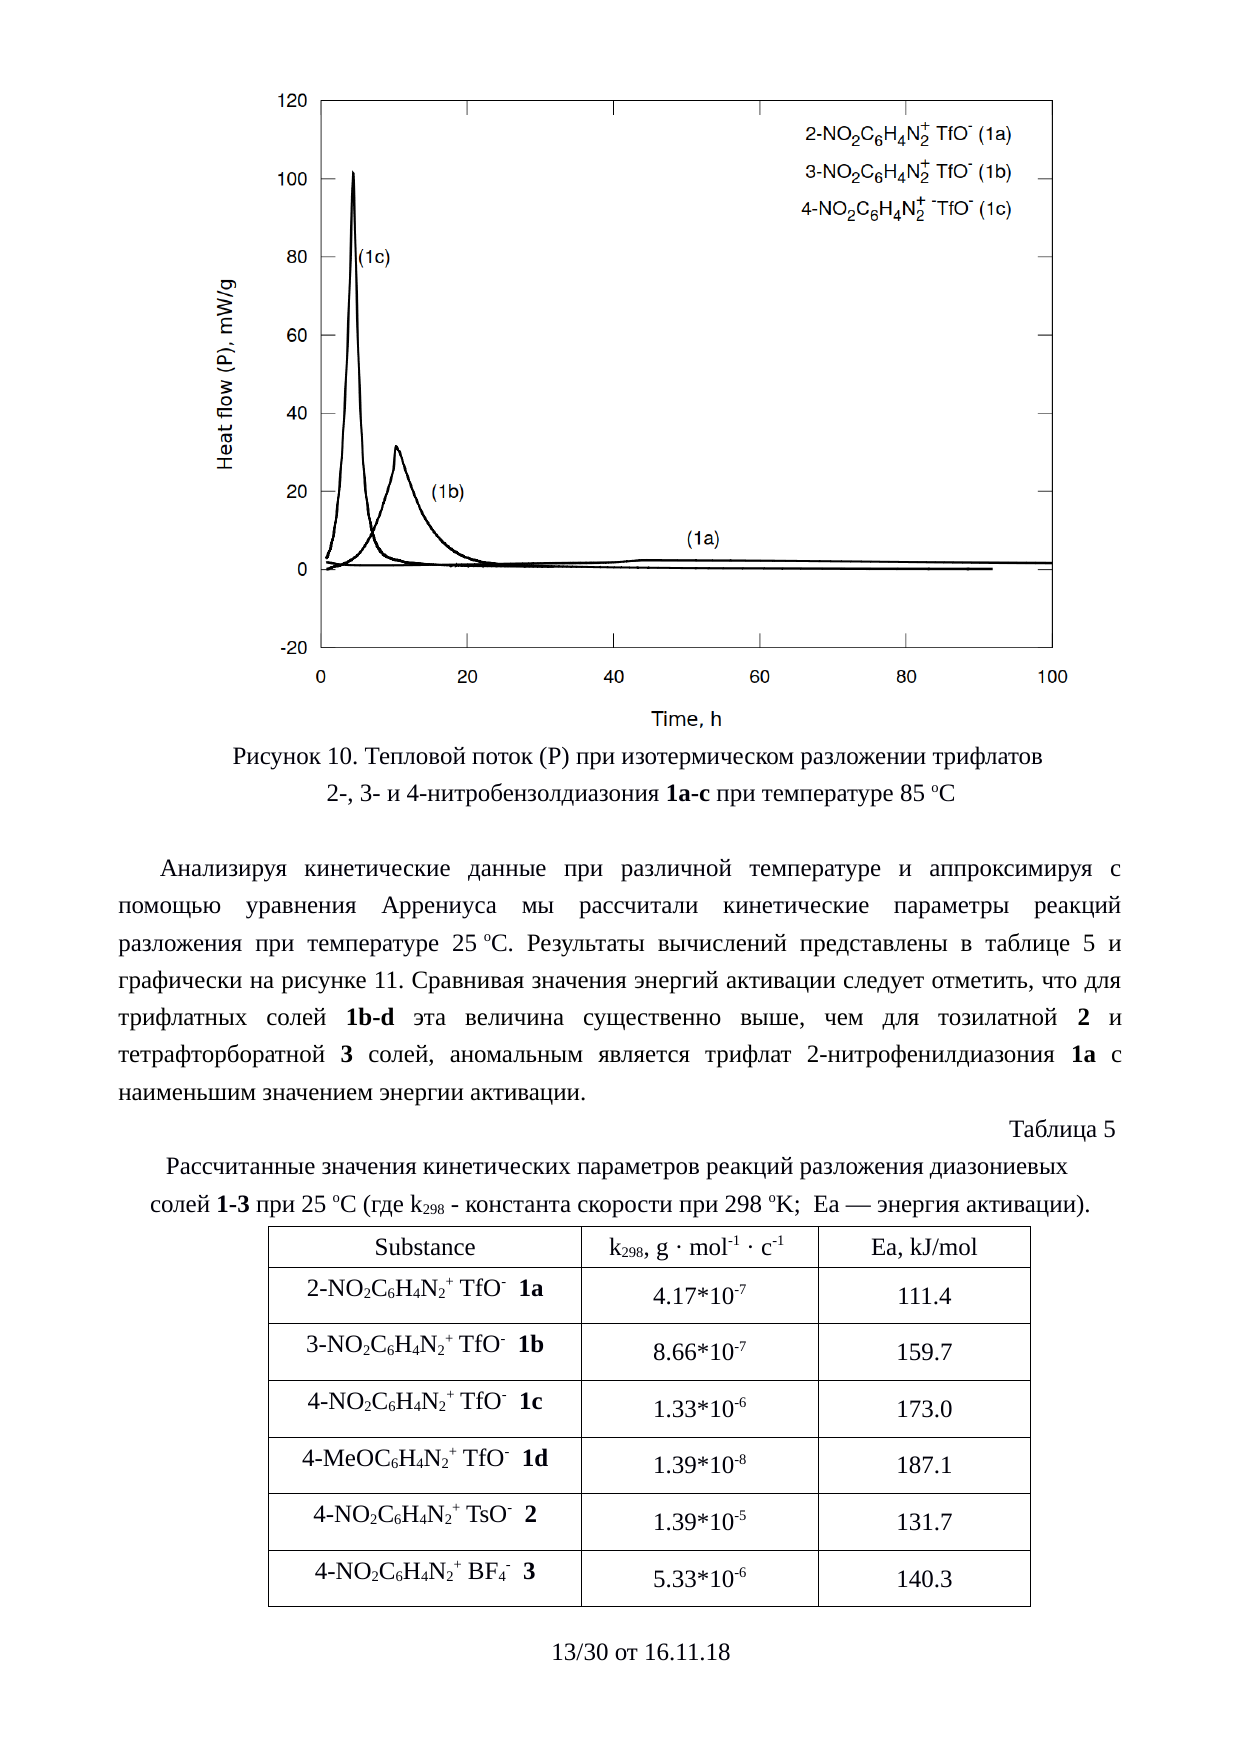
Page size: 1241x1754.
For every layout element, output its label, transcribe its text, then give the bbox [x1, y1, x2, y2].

table_cell 1.39*10-5 [582, 1494, 818, 1549]
table_cell 8.66*10-7 [582, 1324, 818, 1380]
table_cell 4-NO2С6H4N2+ TsO- 2 [269, 1494, 581, 1549]
picture [210, 88, 1071, 733]
table_cell 4.17*10-7 [582, 1268, 818, 1323]
table_header k298, g · mol-1 · с-1 [582, 1227, 818, 1267]
table_cell 3-NO2С6H4N2+ TfO- 1b [269, 1324, 581, 1380]
table_cell 111.4 [819, 1268, 1030, 1323]
text Рисунок 10. Тепловой поток (P) при изотермическом разложении трифлатов [118, 741, 1122, 770]
table_cell 1.33*10-6 [582, 1381, 818, 1436]
table_cell 159.7 [819, 1324, 1030, 1380]
table_cell 140.3 [819, 1551, 1030, 1606]
text Рассчитанные значения кинетических параметров реакций разложения диазониевых [118, 1151, 1122, 1180]
table_cell 1.39*10-8 [582, 1438, 818, 1493]
table_cell 131.7 [819, 1494, 1030, 1549]
table_cell 187.1 [819, 1438, 1030, 1493]
table_cell 4-NO2С6H4N2+ BF4- 3 [269, 1551, 581, 1606]
table_header Ea, kJ/mol [819, 1227, 1030, 1267]
table_cell 4-NO2С6H4N2+ TfO- 1c [269, 1381, 581, 1436]
table_header Substance [269, 1227, 581, 1267]
table_cell 5.33*10-6 [582, 1551, 818, 1606]
table_cell 2-NO2С6H4N2+ TfO- 1a [269, 1268, 581, 1323]
table_cell 4-MeOС6H4N2+ TfO- 1d [269, 1438, 581, 1493]
text 2-, 3- и 4-нитробензолдиазония 1a-c при температуре 85 оС [118, 778, 1122, 807]
text Анализируя кинетические данные при различной температуре и аппроксимируя с помощью уравнения Аррениуса мы рассчитали кинетические параметры реакций разложения при температуре 25 оС. Результаты вычислений представлены в таблице 5 и графически на рисунке 11. Сравнивая значения энергий активации следует отметить, что для трифлатных солей 1b-d эта величина существенно выше, чем для тозилатной 2 и тетрафторборатной 3 солей, аномальным является трифлат 2-нитрофенилдиазония 1a с наименьшим значением энергии активации. [118, 853, 1122, 1106]
text Таблица 5 [118, 1114, 1122, 1143]
table_cell 173.0 [819, 1381, 1030, 1436]
text солей 1-3 при 25 оС (где k298 - константа скорости при 298 оK; Ea — энергия активации). [118, 1189, 1122, 1217]
